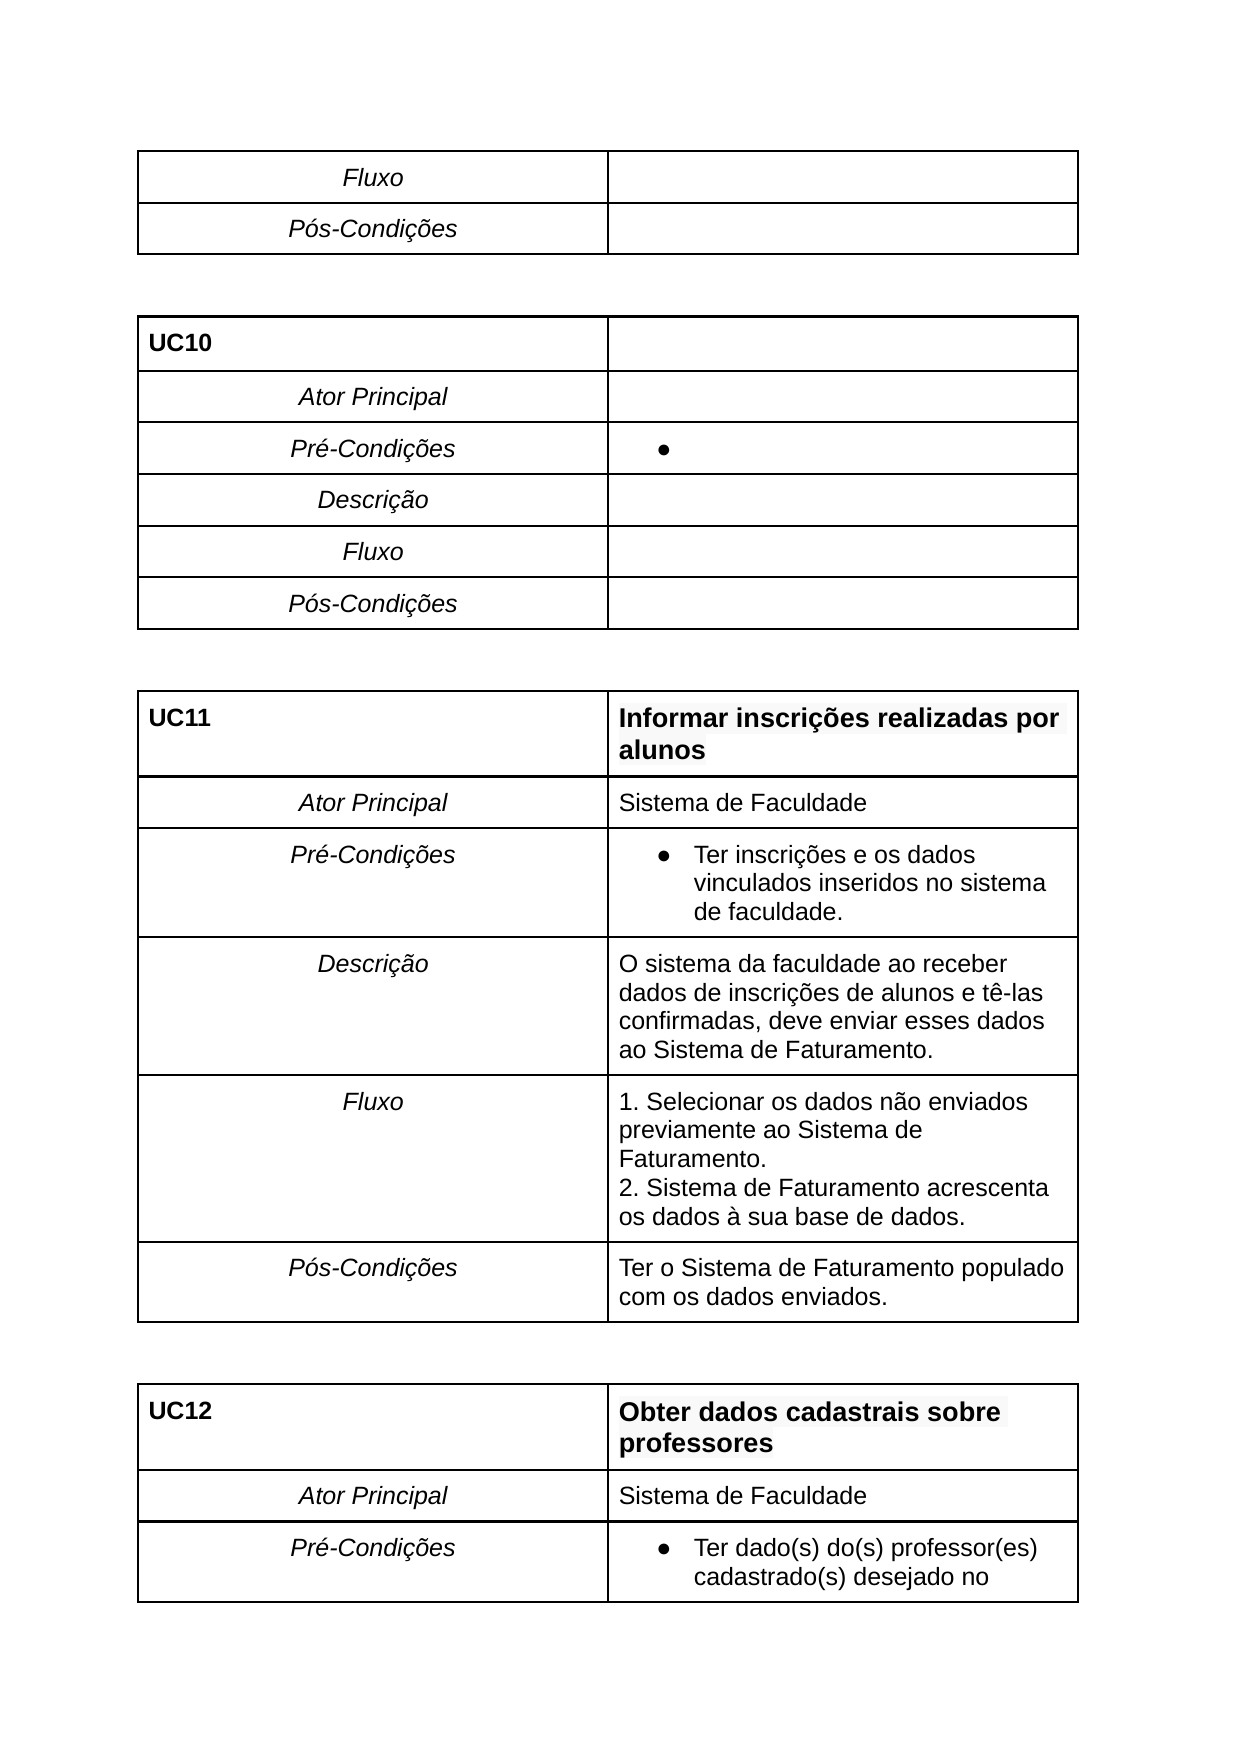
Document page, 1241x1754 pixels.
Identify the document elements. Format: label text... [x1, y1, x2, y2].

table_header Informar inscrições realizadas por alunos [609, 692, 1077, 775]
table_header UC10 [139, 318, 607, 369]
table_cell Descrição [139, 475, 607, 524]
table_cell Pré-Condições [139, 423, 607, 473]
table_header Obter dados cadastrais sobre professores [609, 1385, 1077, 1469]
table_cell Ter o Sistema de Faturamento populado com os dados enviados. [609, 1243, 1077, 1321]
table_cell Ator Principal [139, 778, 607, 827]
table_cell [609, 372, 1077, 421]
table_cell Descrição [139, 938, 607, 1074]
table_header UC12 [139, 1385, 607, 1469]
table_cell Sistema de Faculdade [609, 1471, 1077, 1520]
table_cell Ator Principal [139, 372, 607, 421]
table_cell Ter dado(s) do(s) professor(es) cadastrado(s) desejado no [609, 1523, 1077, 1601]
table_cell [609, 204, 1077, 253]
table_cell Sistema de Faculdade [609, 778, 1077, 827]
table_header [609, 318, 1077, 369]
table_cell 1. Selecionar os dados não enviados previamente ao Sistema de Faturamento. 2. Sistema de Faturamento acrescenta os dados à sua base de dados. [609, 1076, 1077, 1241]
table_cell Ter inscrições e os dados vinculados inseridos no sistema de faculdade. [609, 829, 1077, 936]
table_cell Pré-Condições [139, 1523, 607, 1601]
table_cell Pós-Condições [139, 204, 607, 253]
table_cell Fluxo [139, 527, 607, 576]
table_cell Fluxo [139, 1076, 607, 1241]
table_cell [609, 152, 1077, 202]
table_cell Pré-Condições [139, 829, 607, 936]
table_cell Pós-Condições [139, 578, 607, 628]
table_cell [609, 423, 1077, 473]
table_cell [609, 527, 1077, 576]
table_cell Fluxo [139, 152, 607, 202]
table_header UC11 [139, 692, 607, 775]
table_cell Pós-Condições [139, 1243, 607, 1321]
table_cell [609, 578, 1077, 628]
table_cell [609, 475, 1077, 524]
table_cell Ator Principal [139, 1471, 607, 1520]
table_cell O sistema da faculdade ao receber dados de inscrições de alunos e tê-las confirmadas, deve enviar esses dados ao Sistema de Faturamento. [609, 938, 1077, 1074]
